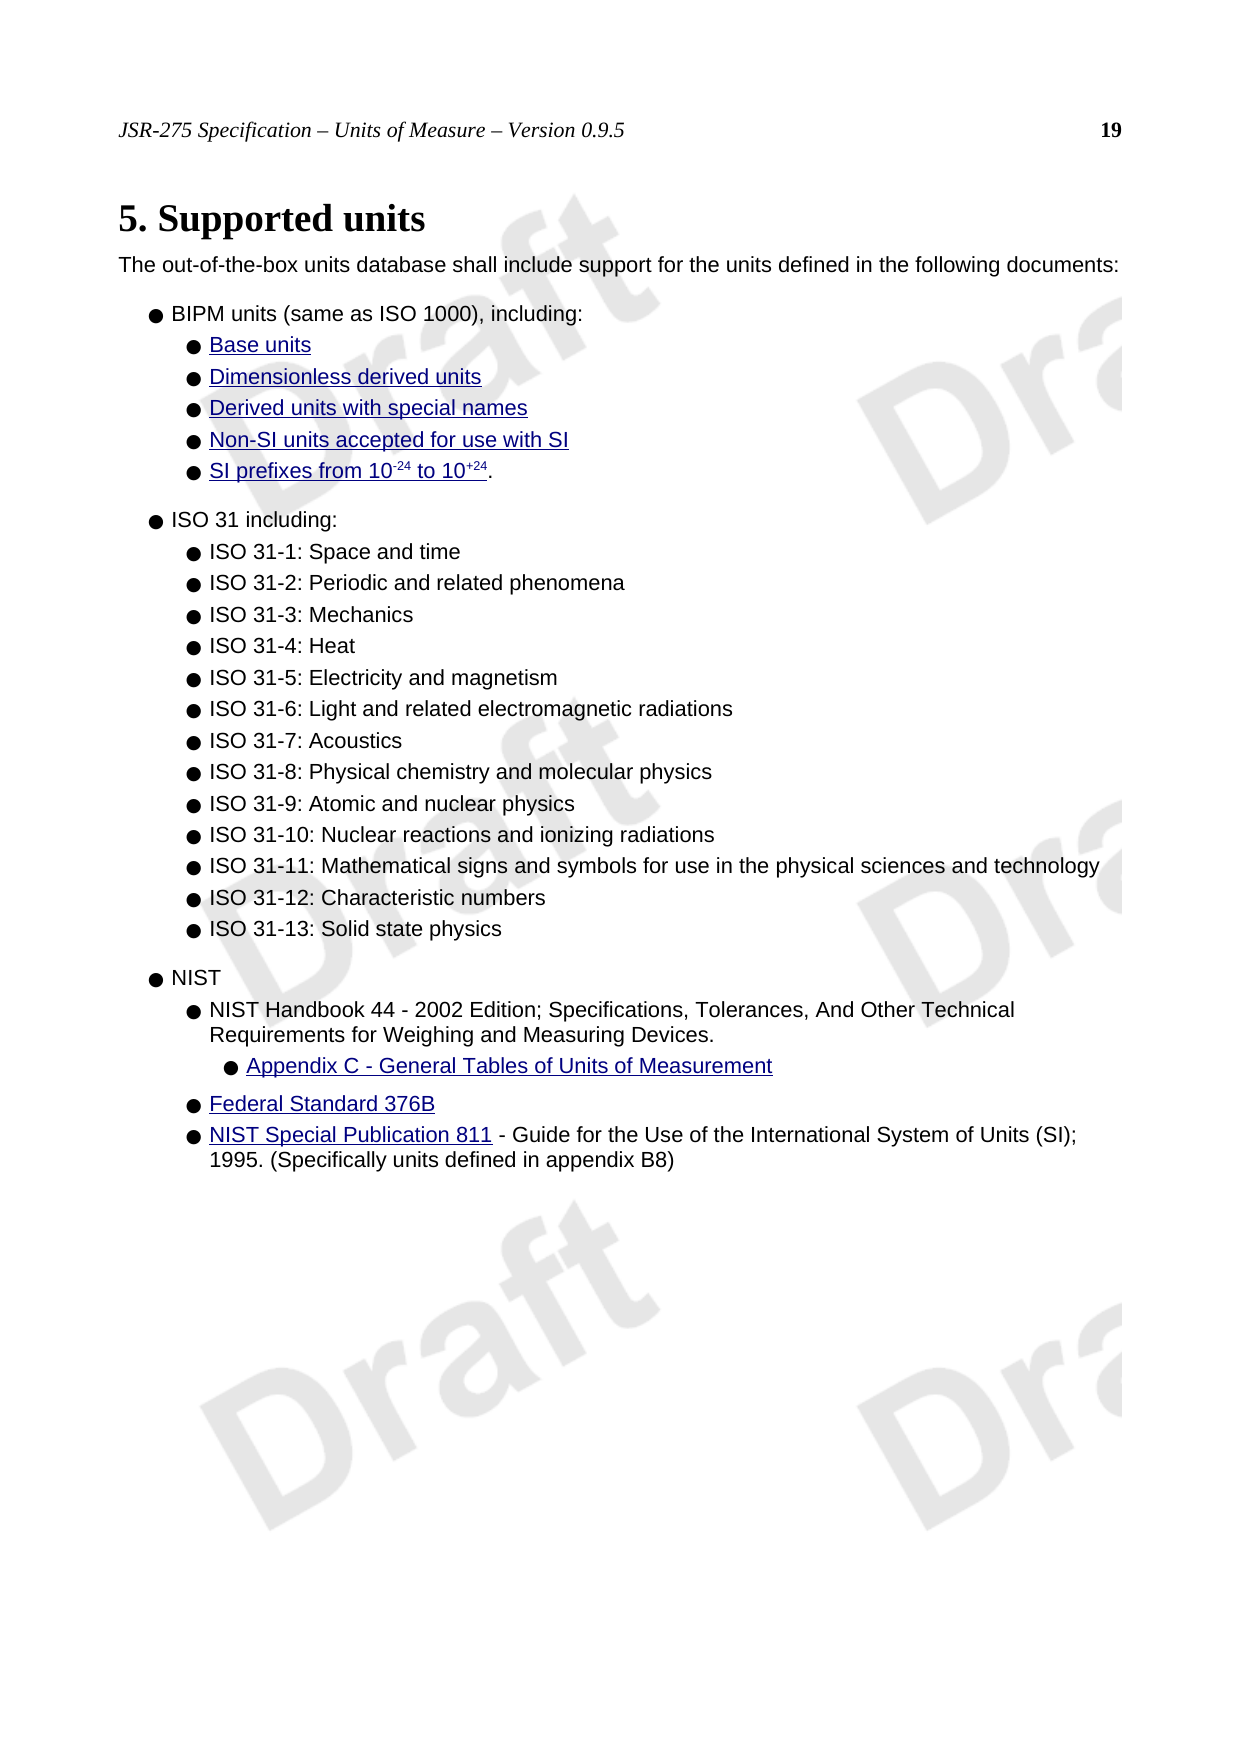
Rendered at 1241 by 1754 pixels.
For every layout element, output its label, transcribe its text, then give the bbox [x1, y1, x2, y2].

list ISO 31-1: Space and time [185, 539, 1122, 565]
list NIST Handbook 44 - 2002 Edition; Specifications, Tolerances, And Other Technical Requirements for Weighing and Measuring Devices. [185, 997, 1122, 1047]
list NIST [148, 966, 1122, 991]
list SI prefixes from 10-24 to 10+24. [185, 459, 1122, 484]
list ISO 31-11: Mathematical signs and symbols for use in the physical sciences and technology [185, 854, 1122, 879]
list Federal Standard 376B [185, 1091, 1122, 1117]
list ISO 31-8: Physical chemistry and molecular physics [185, 759, 1122, 785]
list ISO 31-6: Light and related electromagnetic radiations [185, 696, 1122, 722]
list ISO 31-9: Atomic and nuclear physics [185, 791, 1122, 816]
list ISO 31-7: Acoustics [185, 728, 1122, 753]
list ISO 31-12: Characteristic numbers [185, 885, 1122, 911]
list Base units [185, 333, 1122, 358]
list Dimensionless derived units [185, 364, 1122, 390]
list NIST Special Publication 811 - Guide for the Use of the International System of Units (SI); 1995. (Specifically units defined in appendix B8) [185, 1123, 1122, 1173]
list ISO 31-2: Periodic and related phenomena [185, 571, 1122, 596]
list Non-SI units accepted for use with SI [185, 427, 1122, 453]
list ISO 31 including: [148, 508, 1122, 533]
list BIPM units (same as ISO 1000), including: [148, 301, 1122, 327]
subtitle Supported units [118, 197, 1122, 240]
list ISO 31-4: Heat [185, 633, 1122, 659]
picture [118, 240, 1122, 253]
text The out-of-the-box units database shall include support for the units defined in the following documents: [118, 253, 1122, 277]
picture [118, 117, 1122, 197]
list ISO 31-10: Nuclear reactions and ionizing radiations [185, 822, 1122, 848]
list ISO 31-3: Mechanics [185, 602, 1122, 628]
list Derived units with special names [185, 396, 1122, 421]
list ISO 31-13: Solid state physics [185, 917, 1122, 942]
list Appendix C - General Tables of Units of Measurement [223, 1053, 1122, 1079]
list ISO 31-5: Electricity and magnetism [185, 665, 1122, 691]
picture [118, 277, 1122, 1636]
